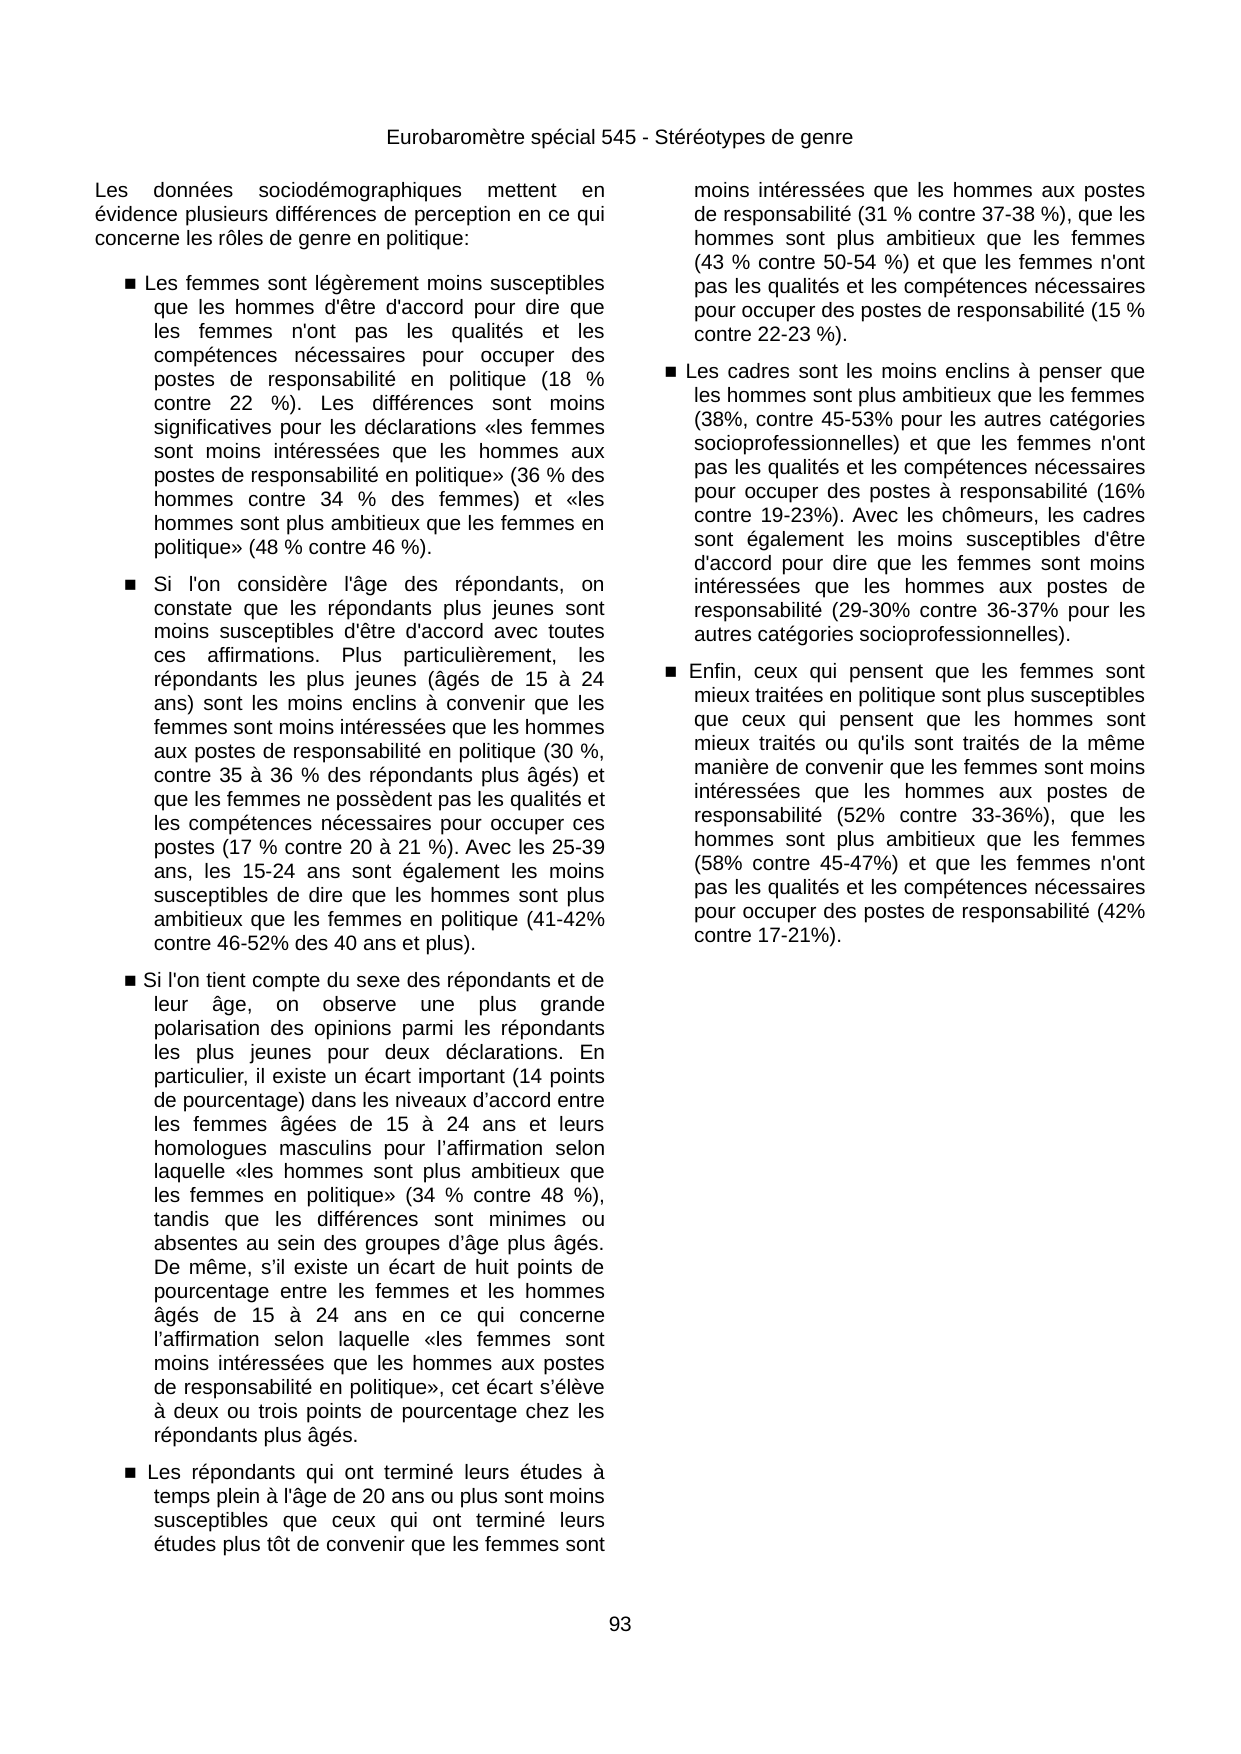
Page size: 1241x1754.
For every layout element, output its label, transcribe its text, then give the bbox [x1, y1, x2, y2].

text ■ Les répondants qui ont terminé leurs études à temps plein à l'âge de 20 ans ou plus sont moins susceptibles que ceux qui ont terminé leurs études plus tôt de convenir que les femmes sont [124, 1460, 605, 1556]
text moins intéressées que les hommes aux postes de responsabilité (31 % contre 37-38 %), que les hommes sont plus ambitieux que les femmes (43 % contre 50-54 %) et que les femmes n'ont pas les qualités et les compétences nécessaires pour occuper des postes de responsabilité (15 % contre 22-23 %). [664, 178, 1146, 346]
text ■ Les femmes sont légèrement moins susceptibles que les hommes d'être d'accord pour dire que les femmes n'ont pas les qualités et les compétences nécessaires pour occuper des postes de responsabilité en politique (18 % contre 22 %). Les différences sont moins significatives pour les déclarations «les femmes sont moins intéressées que les hommes aux postes de responsabilité en politique» (36 % des hommes contre 34 % des femmes) et «les hommes sont plus ambitieux que les femmes en politique» (48 % contre 46 %). [124, 271, 605, 558]
text ■ Si l'on considère l'âge des répondants, on constate que les répondants plus jeunes sont moins susceptibles d'être d'accord avec toutes ces affirmations. Plus particulièrement, les répondants les plus jeunes (âgés de 15 à 24 ans) sont les moins enclins à convenir que les femmes sont moins intéressées que les hommes aux postes de responsabilité en politique (30 %, contre 35 à 36 % des répondants plus âgés) et que les femmes ne possèdent pas les qualités et les compétences nécessaires pour occuper ces postes (17 % contre 20 à 21 %). Avec les 25-39 ans, les 15-24 ans sont également les moins susceptibles de dire que les hommes sont plus ambitieux que les femmes en politique (41-42% contre 46-52% des 40 ans et plus). [124, 571, 605, 955]
text ■ Les cadres sont les moins enclins à penser que les hommes sont plus ambitieux que les femmes (38%, contre 45-53% pour les autres catégories socioprofessionnelles) et que les femmes n'ont pas les qualités et les compétences nécessaires pour occuper des postes à responsabilité (16% contre 19-23%). Avec les chômeurs, les cadres sont également les moins susceptibles d'être d'accord pour dire que les femmes sont moins intéressées que les hommes aux postes de responsabilité (29-30% contre 36-37% pour les autres catégories socioprofessionnelles). [664, 359, 1146, 646]
text ■ Enfin, ceux qui pensent que les femmes sont mieux traitées en politique sont plus susceptibles que ceux qui pensent que les hommes sont mieux traités ou qu'ils sont traités de la même manière de convenir que les femmes sont moins intéressées que les hommes aux postes de responsabilité (52% contre 33-36%), que les hommes sont plus ambitieux que les femmes (58% contre 45-47%) et que les femmes n'ont pas les qualités et les compétences nécessaires pour occuper des postes de responsabilité (42% contre 17-21%). [664, 659, 1146, 947]
text Les données sociodémographiques mettent en évidence plusieurs différences de perception en ce qui concerne les rôles de genre en politique: [94, 178, 605, 250]
text ■ Si l'on tient compte du sexe des répondants et de leur âge, on observe une plus grande polarisation des opinions parmi les répondants les plus jeunes pour deux déclarations. En particulier, il existe un écart important (14 points de pourcentage) dans les niveaux d’accord entre les femmes âgées de 15 à 24 ans et leurs homologues masculins pour l’affirmation selon laquelle «les hommes sont plus ambitieux que les femmes en politique» (34 % contre 48 %), tandis que les différences sont minimes ou absentes au sein des groupes d’âge plus âgés. De même, s’il existe un écart de huit points de pourcentage entre les femmes et les hommes âgés de 15 à 24 ans en ce qui concerne l’affirmation selon laquelle «les femmes sont moins intéressées que les hommes aux postes de responsabilité en politique», cet écart s’élève à deux ou trois points de pourcentage chez les répondants plus âgés. [124, 968, 605, 1447]
